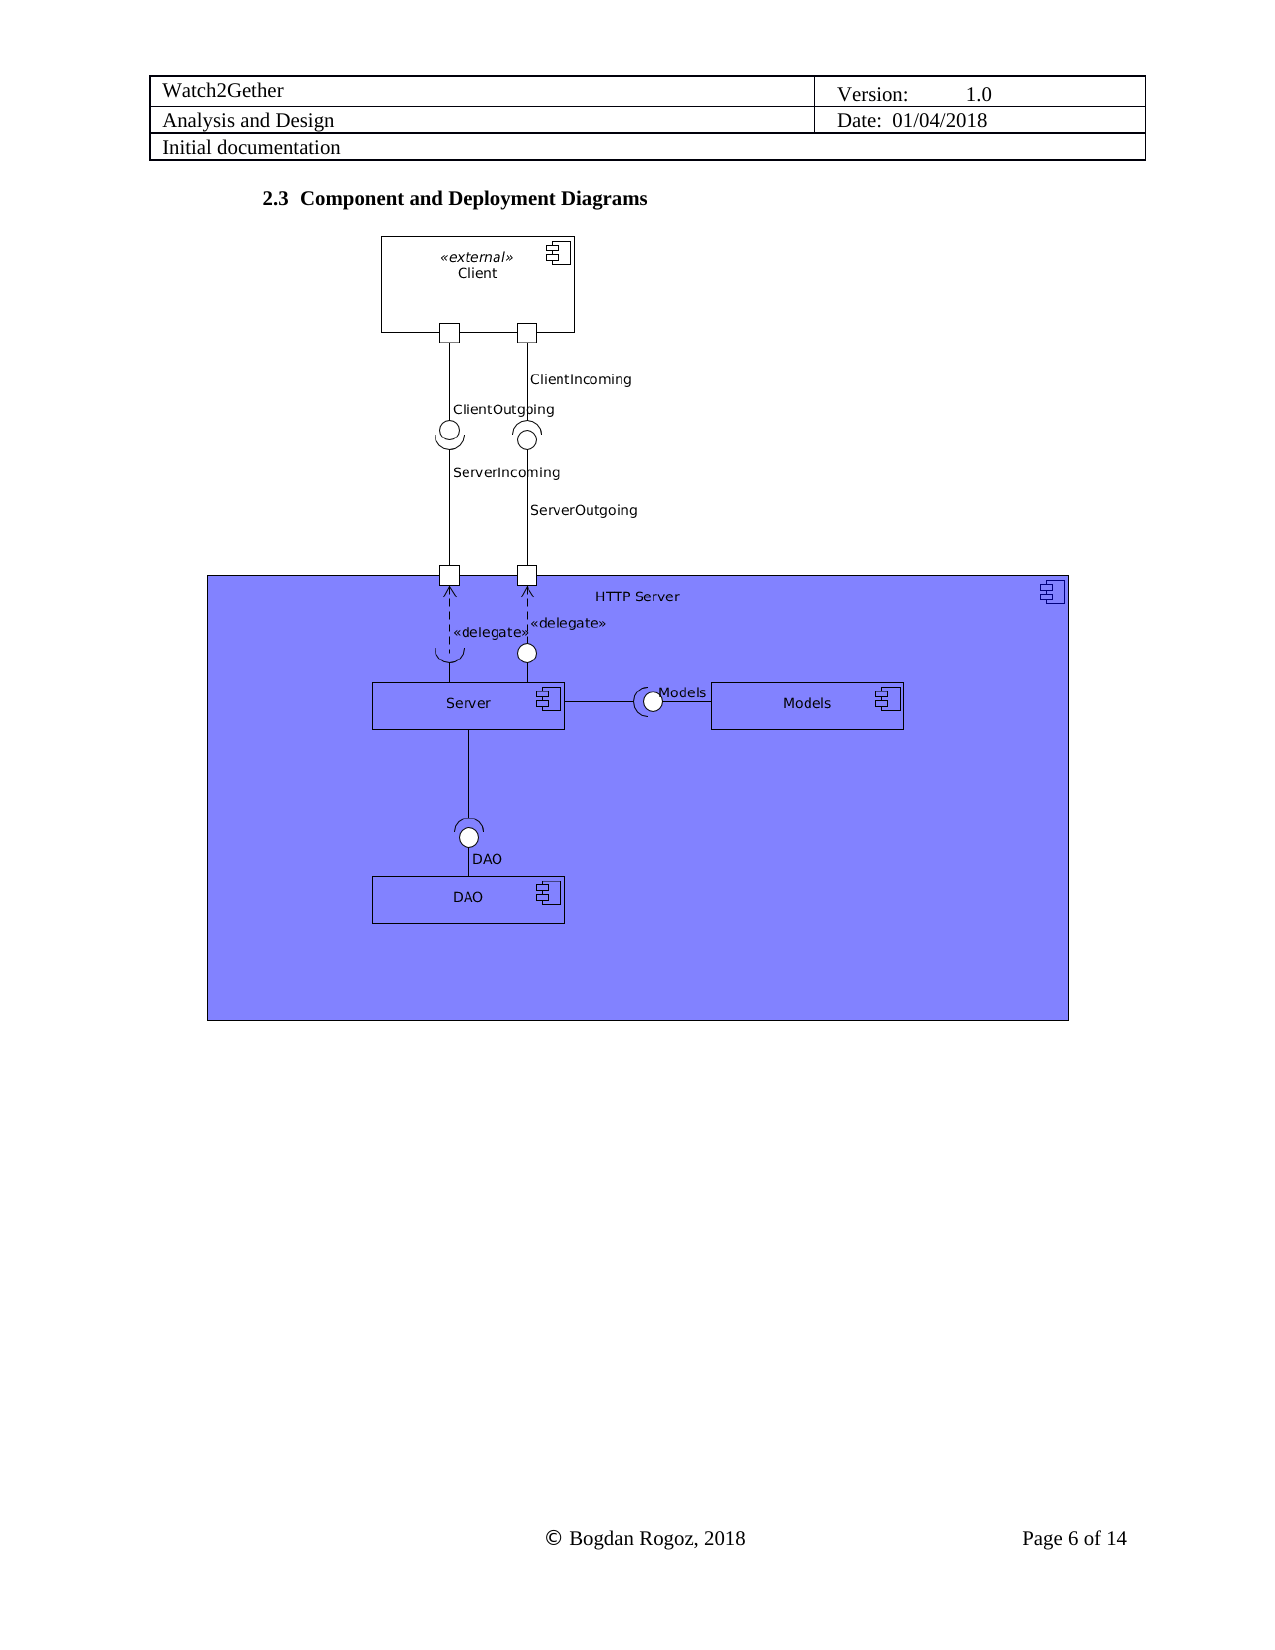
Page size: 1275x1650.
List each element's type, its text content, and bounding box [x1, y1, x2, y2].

subtitle Component and Deployment Diagrams [262, 185, 1125, 210]
picture [187, 216, 1088, 1040]
